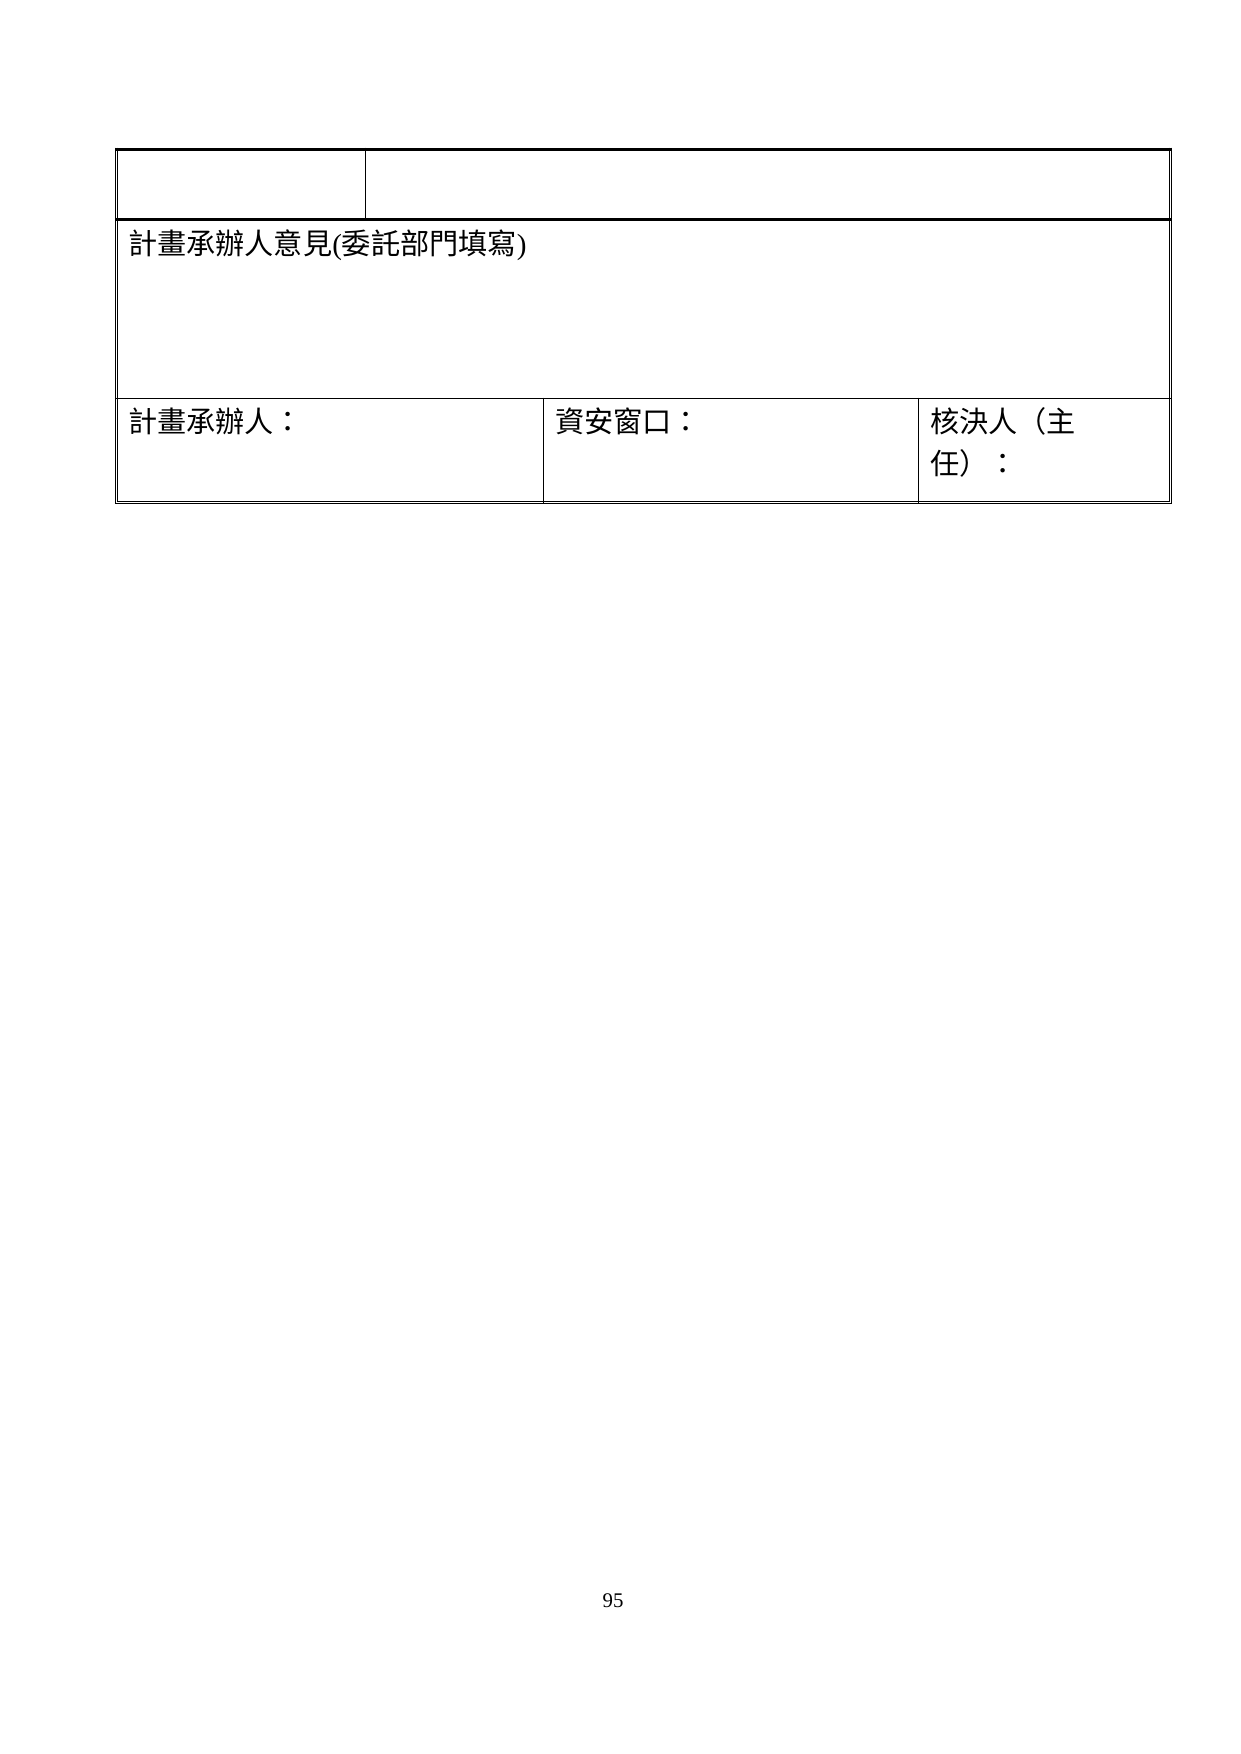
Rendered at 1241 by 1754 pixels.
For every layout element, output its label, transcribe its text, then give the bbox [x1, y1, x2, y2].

table_cell 資安窗口： [544, 399, 918, 501]
table_cell [118, 151, 365, 218]
table_cell 計畫承辦人： [118, 399, 543, 501]
table_cell 核決人（主任）： [919, 399, 1169, 501]
table_cell [366, 151, 1169, 218]
table_cell 計畫承辦人意見(委託部門填寫) [118, 221, 1169, 397]
